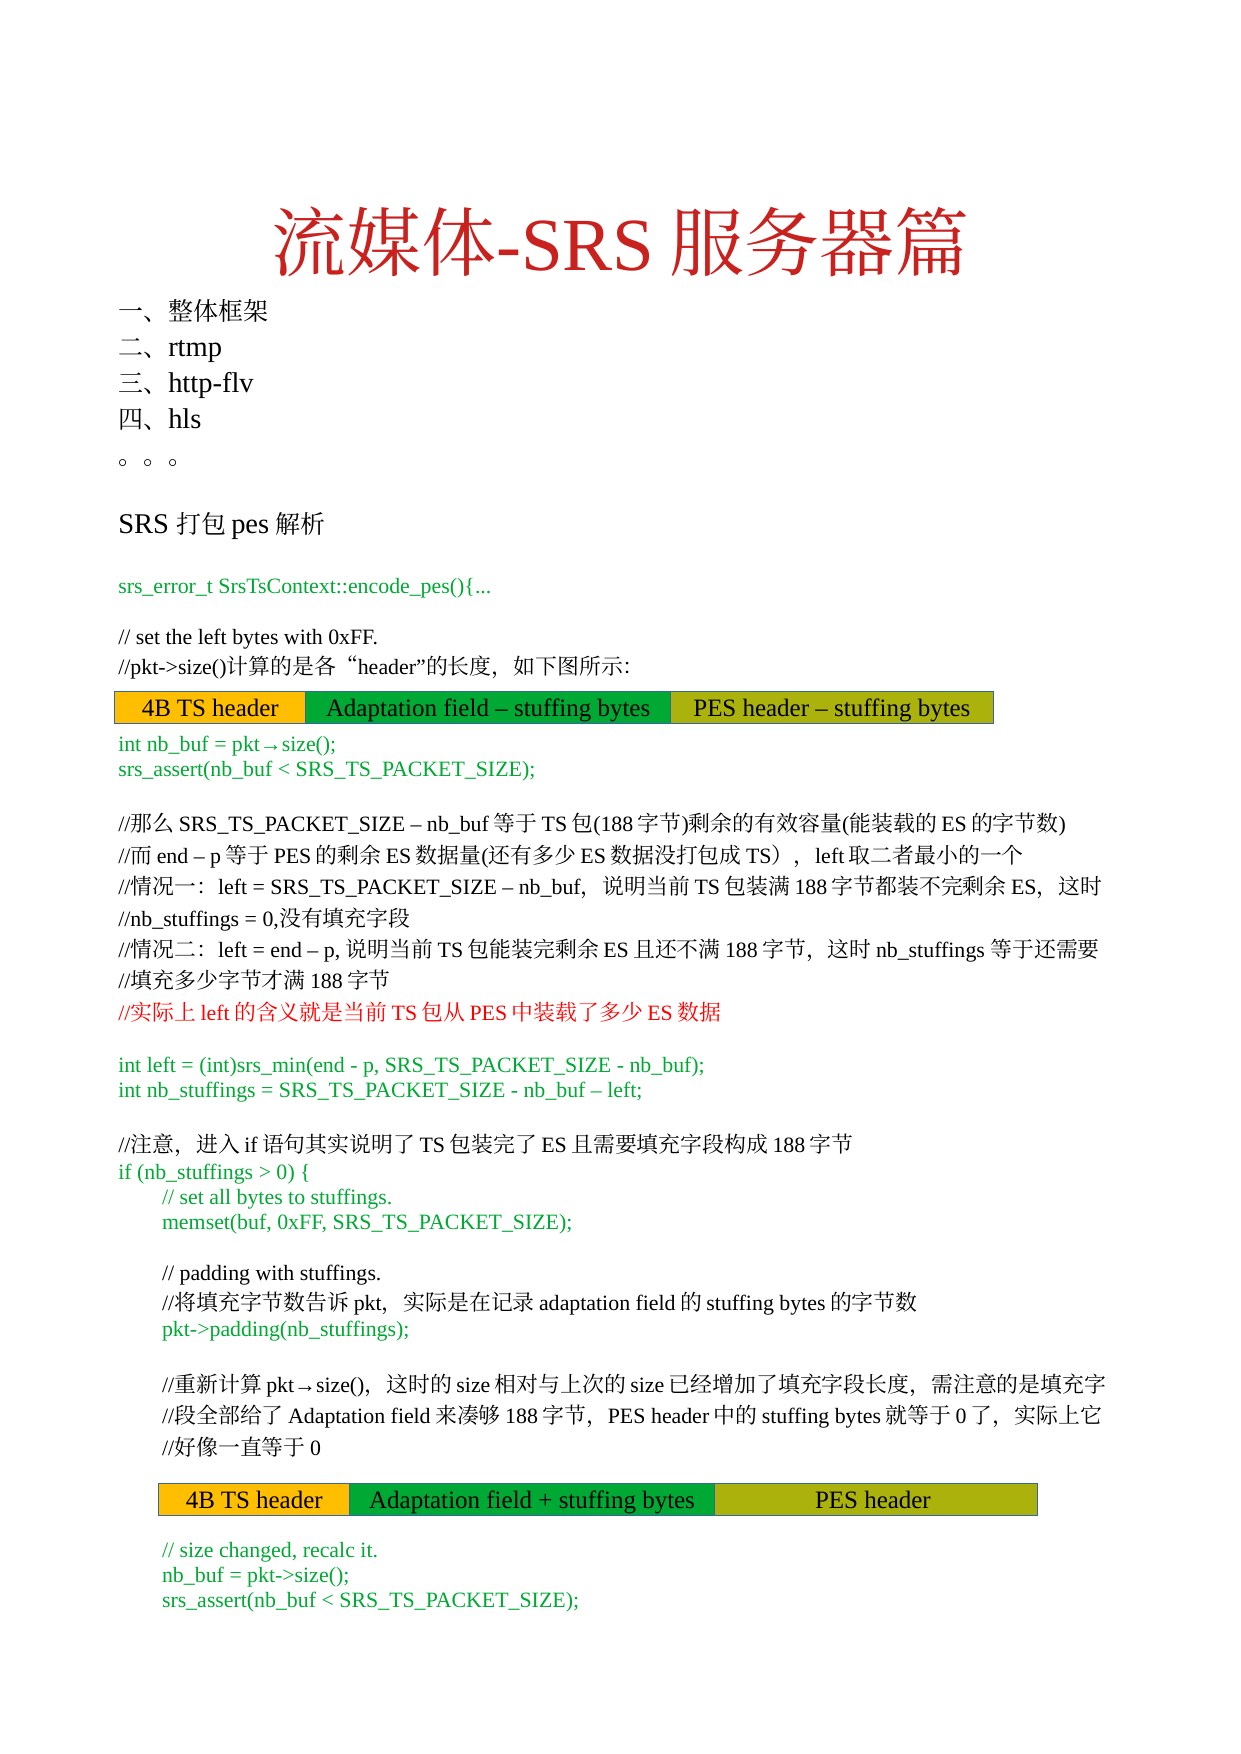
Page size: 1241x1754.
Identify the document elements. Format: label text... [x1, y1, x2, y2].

text 三、http-flv [118, 364, 1122, 399]
text int nb_stuffings = SRS_TS_PACKET_SIZE - nb_buf – left; [118, 1077, 1122, 1102]
text //而end – p等于PES的剩余ES数据量(还有多少ES数据没打包成TS），left取二者最小的一个 [118, 838, 1122, 869]
text 四、hls [118, 399, 1122, 436]
text //pkt->size()计算的是各“header”的长度，如下图所示： [118, 649, 1122, 680]
text //重新计算pkt→size()，这时的size相对与上次的size已经增加了填充字段长度，需注意的是填充字 //段全部给了Adaptation field来凑够188字节，PES header中的stuffing bytes就等于0了，实际上它 //好像一直等于0 [118, 1367, 1122, 1461]
text nb_buf = pkt->size(); [118, 1562, 1122, 1587]
text if (nb_stuffings > 0) { [118, 1159, 1122, 1184]
text //情况二：left = end – p, 说明当前TS包能装完剩余ES且还不满188字节，这时nb_stuffings 等于还需要 //填充多少字节才满188字节 [118, 932, 1122, 995]
text // padding with stuffings. [118, 1260, 1122, 1285]
text 。。。 [118, 436, 1122, 471]
text //将填充字节数告诉pkt，实际是在记录adaptation field的stuffing bytes的字节数 [118, 1285, 1122, 1316]
text srs_assert(nb_buf < SRS_TS_PACKET_SIZE); [118, 1587, 1122, 1612]
text srs_error_t SrsTsContext::encode_pes(){... [118, 573, 1122, 598]
text SRS 打包pes解析 [118, 504, 1122, 540]
text memset(buf, 0xFF, SRS_TS_PACKET_SIZE); [118, 1209, 1122, 1234]
text int left = (int)srs_min(end - p, SRS_TS_PACKET_SIZE - nb_buf); [118, 1052, 1122, 1077]
text // set all bytes to stuffings. [118, 1184, 1122, 1209]
text // set the left bytes with 0xFF. [118, 624, 1122, 649]
text pkt->padding(nb_stuffings); [118, 1316, 1122, 1342]
text 一、整体框架 [118, 292, 1122, 328]
text 流媒体-SRS服务器篇 [118, 184, 1122, 292]
text //情况一：left = SRS_TS_PACKET_SIZE – nb_buf，说明当前TS包装满188字节都装不完剩余ES，这时 //nb_stuffings = 0,没有填充字段 [118, 869, 1122, 932]
text 二、rtmp [118, 328, 1122, 364]
text //注意，进入if语句其实说明了TS包装完了ES且需要填充字段构成188字节 [118, 1127, 1122, 1159]
text //实际上left的含义就是当前TS包从PES中装载了多少ES数据 [118, 995, 1122, 1027]
text int nb_buf = pkt→size(); [118, 731, 1122, 756]
text // size changed, recalc it. [118, 1537, 1122, 1562]
text //那么SRS_TS_PACKET_SIZE – nb_buf等于TS包(188字节)剩余的有效容量(能装载的ES的字节数) [118, 806, 1122, 838]
text srs_assert(nb_buf < SRS_TS_PACKET_SIZE); [118, 756, 1122, 781]
